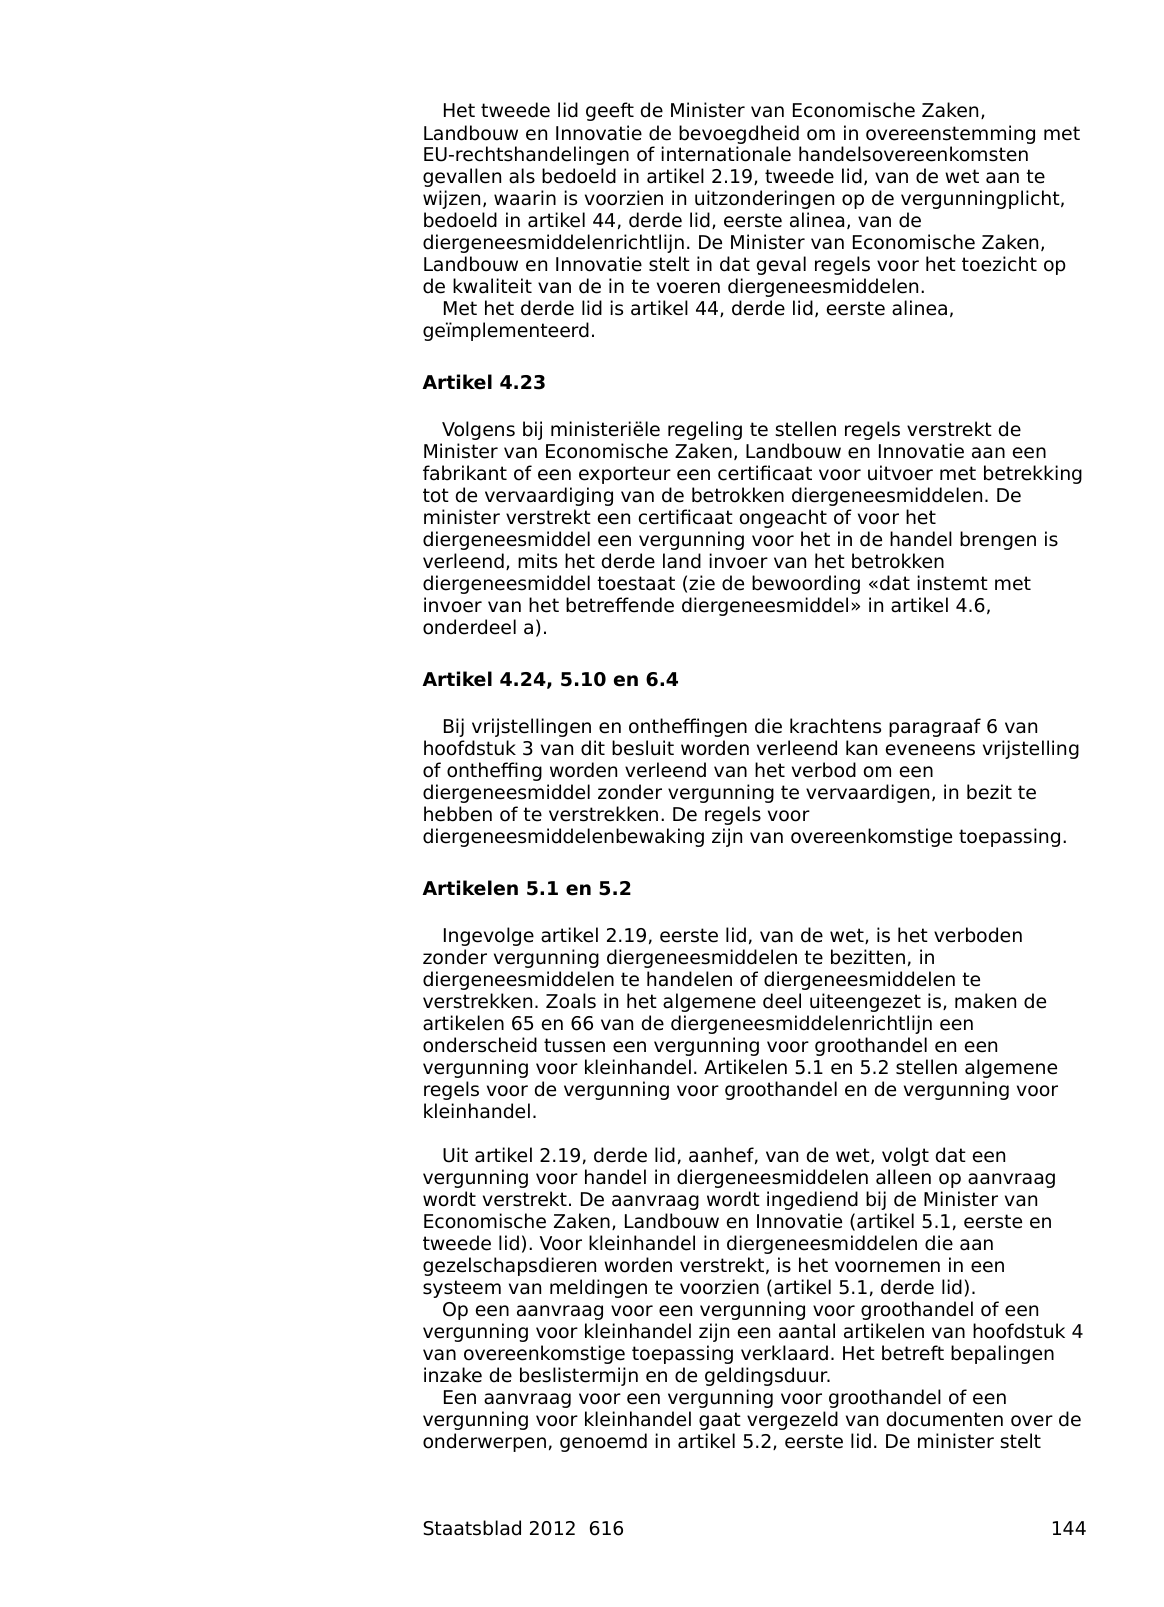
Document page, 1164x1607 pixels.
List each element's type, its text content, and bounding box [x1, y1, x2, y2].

subtitle Artikel 4.23 [422, 372, 1087, 394]
text Bij vrijstellingen en ontheffingen die krachtens paragraaf 6 van hoofdstuk 3 van dit besluit worden verleend kan eveneens vrijstelling of ontheffing worden verleend van het verbod om een diergeneesmiddel zonder vergunning te vervaardigen, in bezit te hebben of te verstrekken. De regels voor diergeneesmiddelenbewaking zijn van overeenkomstige toepassing. [422, 716, 1087, 848]
subtitle Artikel 4.24, 5.10 en 6.4 [422, 669, 1087, 691]
text Het tweede lid geeft de Minister van Economische Zaken, Landbouw en Innovatie de bevoegdheid om in overeenstemming met EU-rechtshandelingen of internationale handelsovereenkomsten gevallen als bedoeld in artikel 2.19, tweede lid, van de wet aan te wijzen, waarin is voorzien in uitzonderingen op de vergunningplicht, bedoeld in artikel 44, derde lid, eerste alinea, van de diergeneesmiddelenrichtlijn. De Minister van Economische Zaken, Landbouw en Innovatie stelt in dat geval regels voor het toezicht op de kwaliteit van de in te voeren diergeneesmiddelen. [422, 100, 1087, 298]
text Volgens bij ministeriële regeling te stellen regels verstrekt de Minister van Economische Zaken, Landbouw en Innovatie aan een fabrikant of een exporteur een certificaat voor uitvoer met betrekking tot de vervaardiging van de betrokken diergeneesmiddelen. De minister verstrekt een certificaat ongeacht of voor het diergeneesmiddel een vergunning voor het in de handel brengen is verleend, mits het derde land invoer van het betrokken diergeneesmiddel toestaat (zie de bewoording «dat instemt met invoer van het betreffende diergeneesmiddel» in artikel 4.6, onderdeel a). [422, 419, 1087, 639]
text Ingevolge artikel 2.19, eerste lid, van de wet, is het verboden zonder vergunning diergeneesmiddelen te bezitten, in diergeneesmiddelen te handelen of diergeneesmiddelen te verstrekken. Zoals in het algemene deel uiteengezet is, maken de artikelen 65 en 66 van de diergeneesmiddelenrichtlijn een onderscheid tussen een vergunning voor groothandel en een vergunning voor kleinhandel. Artikelen 5.1 en 5.2 stellen algemene regels voor de vergunning voor groothandel en de vergunning voor kleinhandel. [422, 925, 1087, 1123]
subtitle Artikelen 5.1 en 5.2 [422, 878, 1087, 900]
text Uit artikel 2.19, derde lid, aanhef, van de wet, volgt dat een vergunning voor handel in diergeneesmiddelen alleen op aanvraag wordt verstrekt. De aanvraag wordt ingediend bij de Minister van Economische Zaken, Landbouw en Innovatie (artikel 5.1, eerste en tweede lid). Voor kleinhandel in diergeneesmiddelen die aan gezelschapsdieren worden verstrekt, is het voornemen in een systeem van meldingen te voorzien (artikel 5.1, derde lid). [422, 1145, 1087, 1299]
text Een aanvraag voor een vergunning voor groothandel of een vergunning voor kleinhandel gaat vergezeld van documenten over de onderwerpen, genoemd in artikel 5.2, eerste lid. De minister stelt [422, 1387, 1087, 1452]
text Op een aanvraag voor een vergunning voor groothandel of een vergunning voor kleinhandel zijn een aantal artikelen van hoofdstuk 4 van overeenkomstige toepassing verklaard. Het betreft bepalingen inzake de beslistermijn en de geldingsduur. [422, 1299, 1087, 1387]
text Met het derde lid is artikel 44, derde lid, eerste alinea, geïmplementeerd. [422, 298, 1087, 342]
